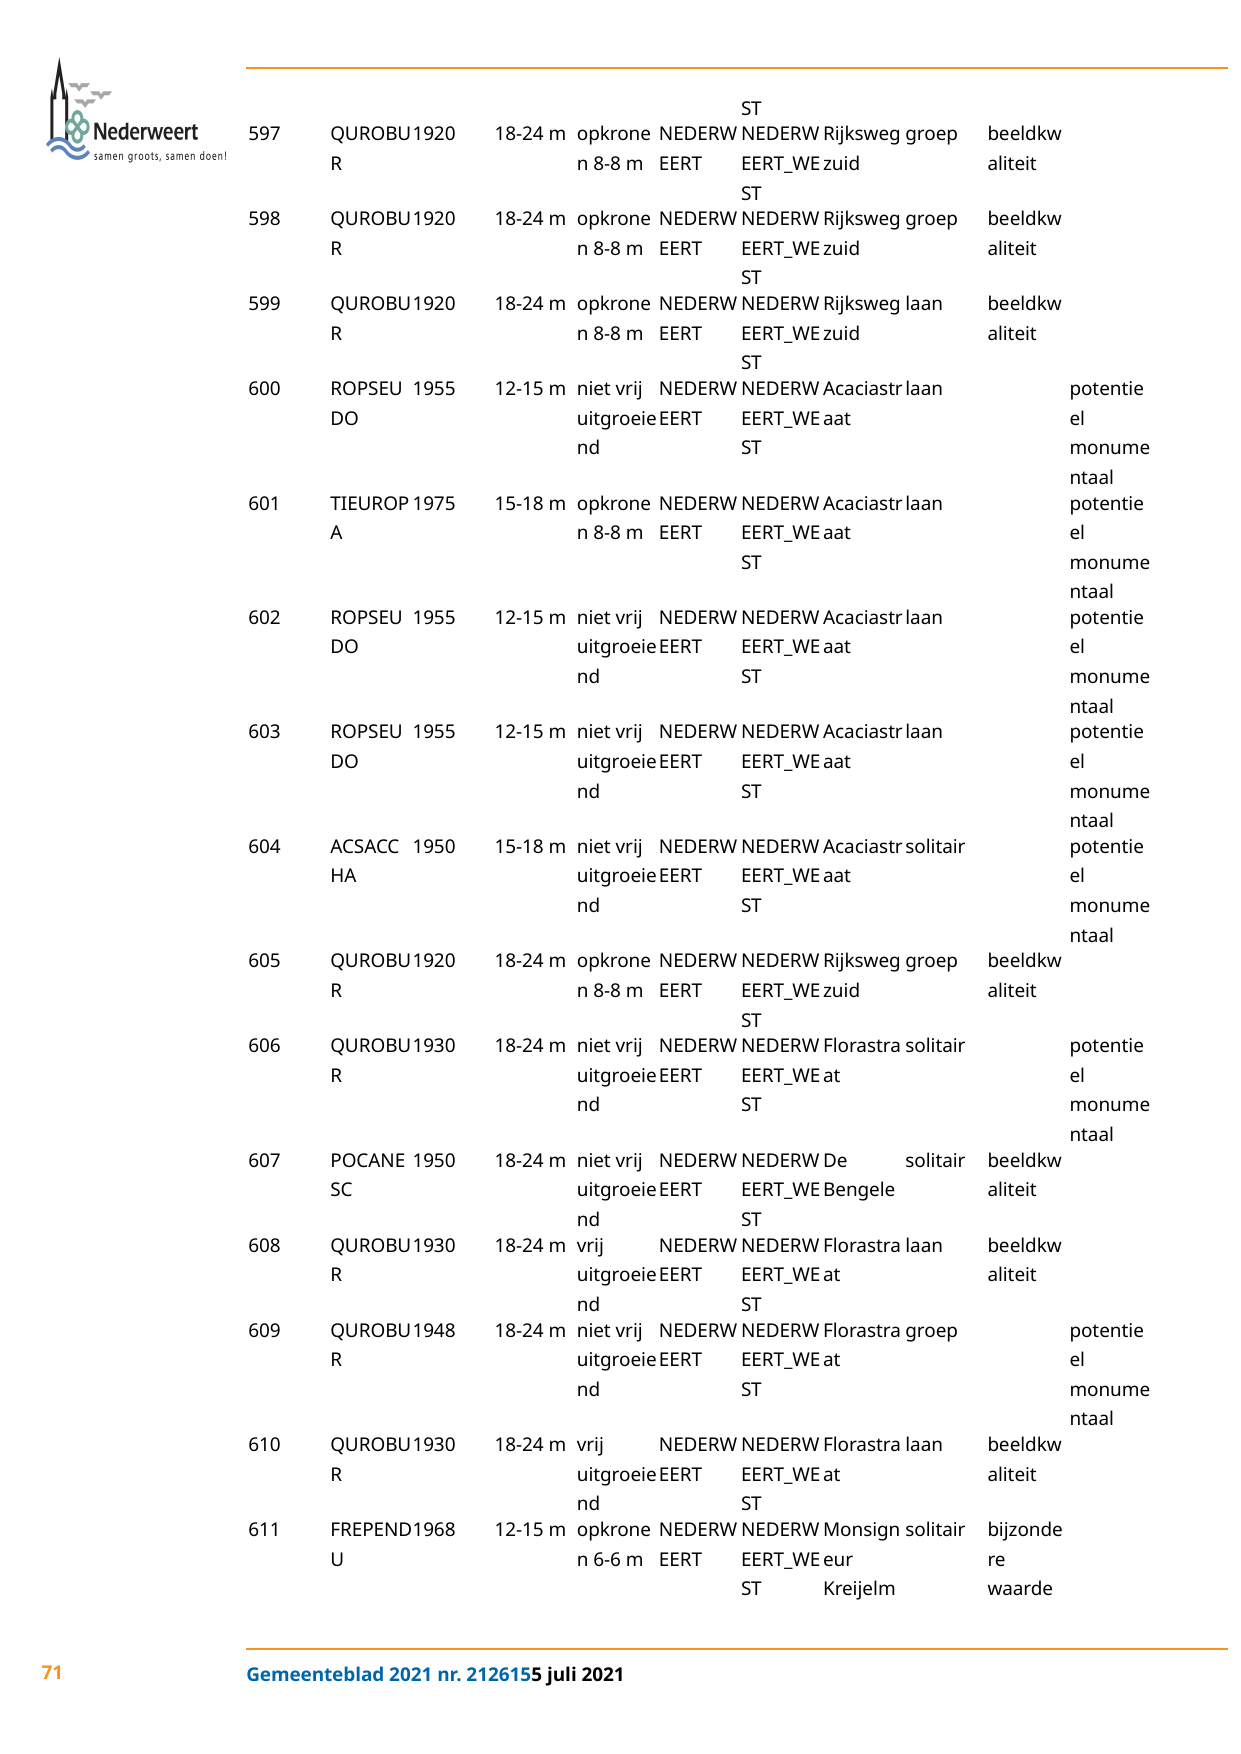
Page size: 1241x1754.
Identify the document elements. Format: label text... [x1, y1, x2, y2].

table_cell potentieel monumentaal [1069, 604, 1152, 719]
table_cell NEDERWEERT_WEST [741, 375, 823, 490]
table_cell solitair [905, 1033, 987, 1147]
table_cell 602 [248, 604, 330, 719]
table_cell 605 [248, 948, 330, 1032]
table_cell 1955 [412, 375, 494, 490]
table_cell potentieel monumentaal [1069, 375, 1152, 490]
table_cell vrij uitgroeiend [577, 1232, 659, 1317]
table_cell 607 [248, 1147, 330, 1232]
table_cell 598 [248, 205, 330, 290]
table_cell NEDERWEERT_WEST [741, 290, 823, 375]
table_cell niet vrij uitgroeiend [577, 833, 659, 948]
table_cell NEDERWEERT_WEST [741, 604, 823, 719]
table_cell solitair [905, 1147, 987, 1232]
table_cell laan [905, 375, 987, 490]
table_cell Acaciastraat [823, 604, 905, 719]
table_cell NEDERWEERT_WEST [741, 1317, 823, 1431]
table_cell vrij uitgroeiend [577, 1431, 659, 1516]
table_cell QUROBUR [330, 1033, 412, 1147]
table_cell laan [905, 1431, 987, 1516]
table_cell [987, 719, 1069, 833]
table_cell NEDERWEERT_WEST [741, 1033, 823, 1147]
table_cell groep [905, 948, 987, 1032]
table_cell 12-15 m [494, 604, 577, 719]
table_cell [1069, 1232, 1152, 1317]
table_cell NEDERWEERT_WEST [741, 1147, 823, 1232]
table_cell beeldkwaliteit [987, 1147, 1069, 1232]
table_cell ROPSEUDO [330, 604, 412, 719]
table_cell NEDERWEERT [659, 1232, 741, 1317]
table_cell NEDERWEERT_WEST [741, 490, 823, 604]
table_cell beeldkwaliteit [987, 290, 1069, 375]
table_cell NEDERWEERT [659, 1147, 741, 1232]
table_cell niet vrij uitgroeiend [577, 719, 659, 833]
table_cell NEDERWEERT [659, 290, 741, 375]
table_cell opkronen 8-8 m [577, 490, 659, 604]
table_cell [1069, 1516, 1152, 1601]
table_cell 611 [248, 1516, 330, 1601]
table_cell [1069, 1147, 1152, 1232]
table_cell [987, 1317, 1069, 1431]
table_cell QUROBUR [330, 948, 412, 1032]
table_cell 18-24 m [494, 1317, 577, 1431]
table_cell 608 [248, 1232, 330, 1317]
table_cell NEDERWEERT [659, 1431, 741, 1516]
table_cell NEDERWEERT [659, 205, 741, 290]
table_cell NEDERWEERT_WEST [741, 121, 823, 205]
table_cell 600 [248, 375, 330, 490]
table_cell Acaciastraat [823, 490, 905, 604]
table_cell POCANESC [330, 1147, 412, 1232]
table_cell 1975 [412, 490, 494, 604]
table_cell [987, 833, 1069, 948]
table_cell 606 [248, 1033, 330, 1147]
table_cell 12-15 m [494, 719, 577, 833]
table_cell beeldkwaliteit [987, 948, 1069, 1032]
table_cell 1930 [412, 1431, 494, 1516]
table_cell 1955 [412, 719, 494, 833]
table_cell laan [905, 719, 987, 833]
table_cell [987, 1033, 1069, 1147]
table_cell laan [905, 290, 987, 375]
table_cell opkronen 6-6 m [577, 1516, 659, 1601]
table_cell 15-18 m [494, 490, 577, 604]
table_cell ROPSEUDO [330, 375, 412, 490]
table_cell niet vrij uitgroeiend [577, 1033, 659, 1147]
table_cell NEDERWEERT [659, 121, 741, 205]
table_cell 599 [248, 290, 330, 375]
table_cell beeldkwaliteit [987, 1431, 1069, 1516]
table_cell 1920 [412, 205, 494, 290]
table_cell Florastraat [823, 1317, 905, 1431]
table_cell 1950 [412, 1147, 494, 1232]
table_cell QUROBUR [330, 205, 412, 290]
table_cell NEDERWEERT [659, 719, 741, 833]
table_cell NEDERWEERT_WEST [741, 1232, 823, 1317]
table_cell niet vrij uitgroeiend [577, 604, 659, 719]
table_cell Acaciastraat [823, 719, 905, 833]
table_cell 18-24 m [494, 1232, 577, 1317]
table_cell laan [905, 490, 987, 604]
table_cell [1069, 948, 1152, 1032]
table_cell opkronen 8-8 m [577, 948, 659, 1032]
table_cell opkronen 8-8 m [577, 205, 659, 290]
table_cell niet vrij uitgroeiend [577, 375, 659, 490]
table_cell groep [905, 1317, 987, 1431]
table_cell groep [905, 205, 987, 290]
table_cell beeldkwaliteit [987, 205, 1069, 290]
table_cell Monsigneur Kreijelm [823, 1516, 905, 1601]
table_cell Acaciastraat [823, 375, 905, 490]
table_cell 610 [248, 1431, 330, 1516]
table_cell QUROBUR [330, 1317, 412, 1431]
table_cell QUROBUR [330, 121, 412, 205]
table_cell laan [905, 604, 987, 719]
table_cell 1950 [412, 833, 494, 948]
table_cell ACSACCHA [330, 833, 412, 948]
table_cell 18-24 m [494, 1147, 577, 1232]
table_cell 597 [248, 121, 330, 205]
table_cell Rijksweg zuid [823, 121, 905, 205]
table_cell 1920 [412, 948, 494, 1032]
table_cell 1948 [412, 1317, 494, 1431]
table_cell NEDERWEERT [659, 375, 741, 490]
table_cell [330, 95, 412, 121]
table_cell [248, 95, 330, 121]
table_cell opkronen 8-8 m [577, 121, 659, 205]
table_cell solitair [905, 833, 987, 948]
table_cell niet vrij uitgroeiend [577, 1147, 659, 1232]
table_cell 18-24 m [494, 205, 577, 290]
table_cell Rijksweg zuid [823, 948, 905, 1032]
table_cell NEDERWEERT [659, 1317, 741, 1431]
table_cell potentieel monumentaal [1069, 490, 1152, 604]
table_cell potentieel monumentaal [1069, 1317, 1152, 1431]
table_cell [1069, 121, 1152, 205]
table_cell QUROBUR [330, 290, 412, 375]
table_cell 604 [248, 833, 330, 948]
table_cell Rijksweg zuid [823, 205, 905, 290]
table_cell TIEUROPA [330, 490, 412, 604]
table_cell [1069, 290, 1152, 375]
table_cell [1069, 1431, 1152, 1516]
table_cell 18-24 m [494, 1033, 577, 1147]
table_cell Florastraat [823, 1431, 905, 1516]
table_cell NEDERWEERT [659, 604, 741, 719]
table_cell 18-24 m [494, 121, 577, 205]
table_cell 603 [248, 719, 330, 833]
table_cell ST [741, 95, 823, 121]
table_cell laan [905, 1232, 987, 1317]
table_cell Rijksweg zuid [823, 290, 905, 375]
table_cell 12-15 m [494, 375, 577, 490]
table_cell ROPSEUDO [330, 719, 412, 833]
table_cell NEDERWEERT [659, 833, 741, 948]
table_cell [659, 95, 741, 121]
table_cell Florastraat [823, 1232, 905, 1317]
table_cell groep [905, 121, 987, 205]
table_cell NEDERWEERT [659, 1516, 741, 1601]
table_cell beeldkwaliteit [987, 1232, 1069, 1317]
table_cell Acaciastraat [823, 833, 905, 948]
table_cell 1955 [412, 604, 494, 719]
table_cell beeldkwaliteit [987, 121, 1069, 205]
table_cell 15-18 m [494, 833, 577, 948]
table_cell FREPENDU [330, 1516, 412, 1601]
table_cell Florastraat [823, 1033, 905, 1147]
table_cell 1920 [412, 121, 494, 205]
table_cell [1069, 205, 1152, 290]
table_cell [905, 95, 987, 121]
table_cell potentieel monumentaal [1069, 719, 1152, 833]
table_cell NEDERWEERT [659, 1033, 741, 1147]
table_cell 18-24 m [494, 1431, 577, 1516]
table_cell 1920 [412, 290, 494, 375]
table_cell potentieel monumentaal [1069, 1033, 1152, 1147]
table_cell [987, 604, 1069, 719]
table_cell 609 [248, 1317, 330, 1431]
table_cell [412, 95, 494, 121]
table_cell [987, 375, 1069, 490]
table_cell [1069, 95, 1152, 121]
picture [41, 47, 231, 172]
table_cell potentieel monumentaal [1069, 833, 1152, 948]
table_cell NEDERWEERT_WEST [741, 205, 823, 290]
table_cell [577, 95, 659, 121]
table_cell [987, 95, 1069, 121]
table_cell NEDERWEERT_WEST [741, 1516, 823, 1601]
table_cell 18-24 m [494, 290, 577, 375]
table_cell bijzondere waarde [987, 1516, 1069, 1601]
table_cell 1930 [412, 1232, 494, 1317]
table_cell NEDERWEERT_WEST [741, 719, 823, 833]
table_cell 1930 [412, 1033, 494, 1147]
table_cell [494, 95, 577, 121]
table_cell QUROBUR [330, 1232, 412, 1317]
table_cell NEDERWEERT [659, 948, 741, 1032]
table_cell 1968 [412, 1516, 494, 1601]
table_cell opkronen 8-8 m [577, 290, 659, 375]
table_cell NEDERWEERT_WEST [741, 948, 823, 1032]
table_cell niet vrij uitgroeiend [577, 1317, 659, 1431]
table_cell 18-24 m [494, 948, 577, 1032]
table_cell NEDERWEERT_WEST [741, 833, 823, 948]
table_cell [987, 490, 1069, 604]
table_cell QUROBUR [330, 1431, 412, 1516]
table_cell solitair [905, 1516, 987, 1601]
table_cell 601 [248, 490, 330, 604]
table_cell [823, 95, 905, 121]
table_cell NEDERWEERT_WEST [741, 1431, 823, 1516]
table_cell NEDERWEERT [659, 490, 741, 604]
table_cell 12-15 m [494, 1516, 577, 1601]
table_cell De Bengele [823, 1147, 905, 1232]
